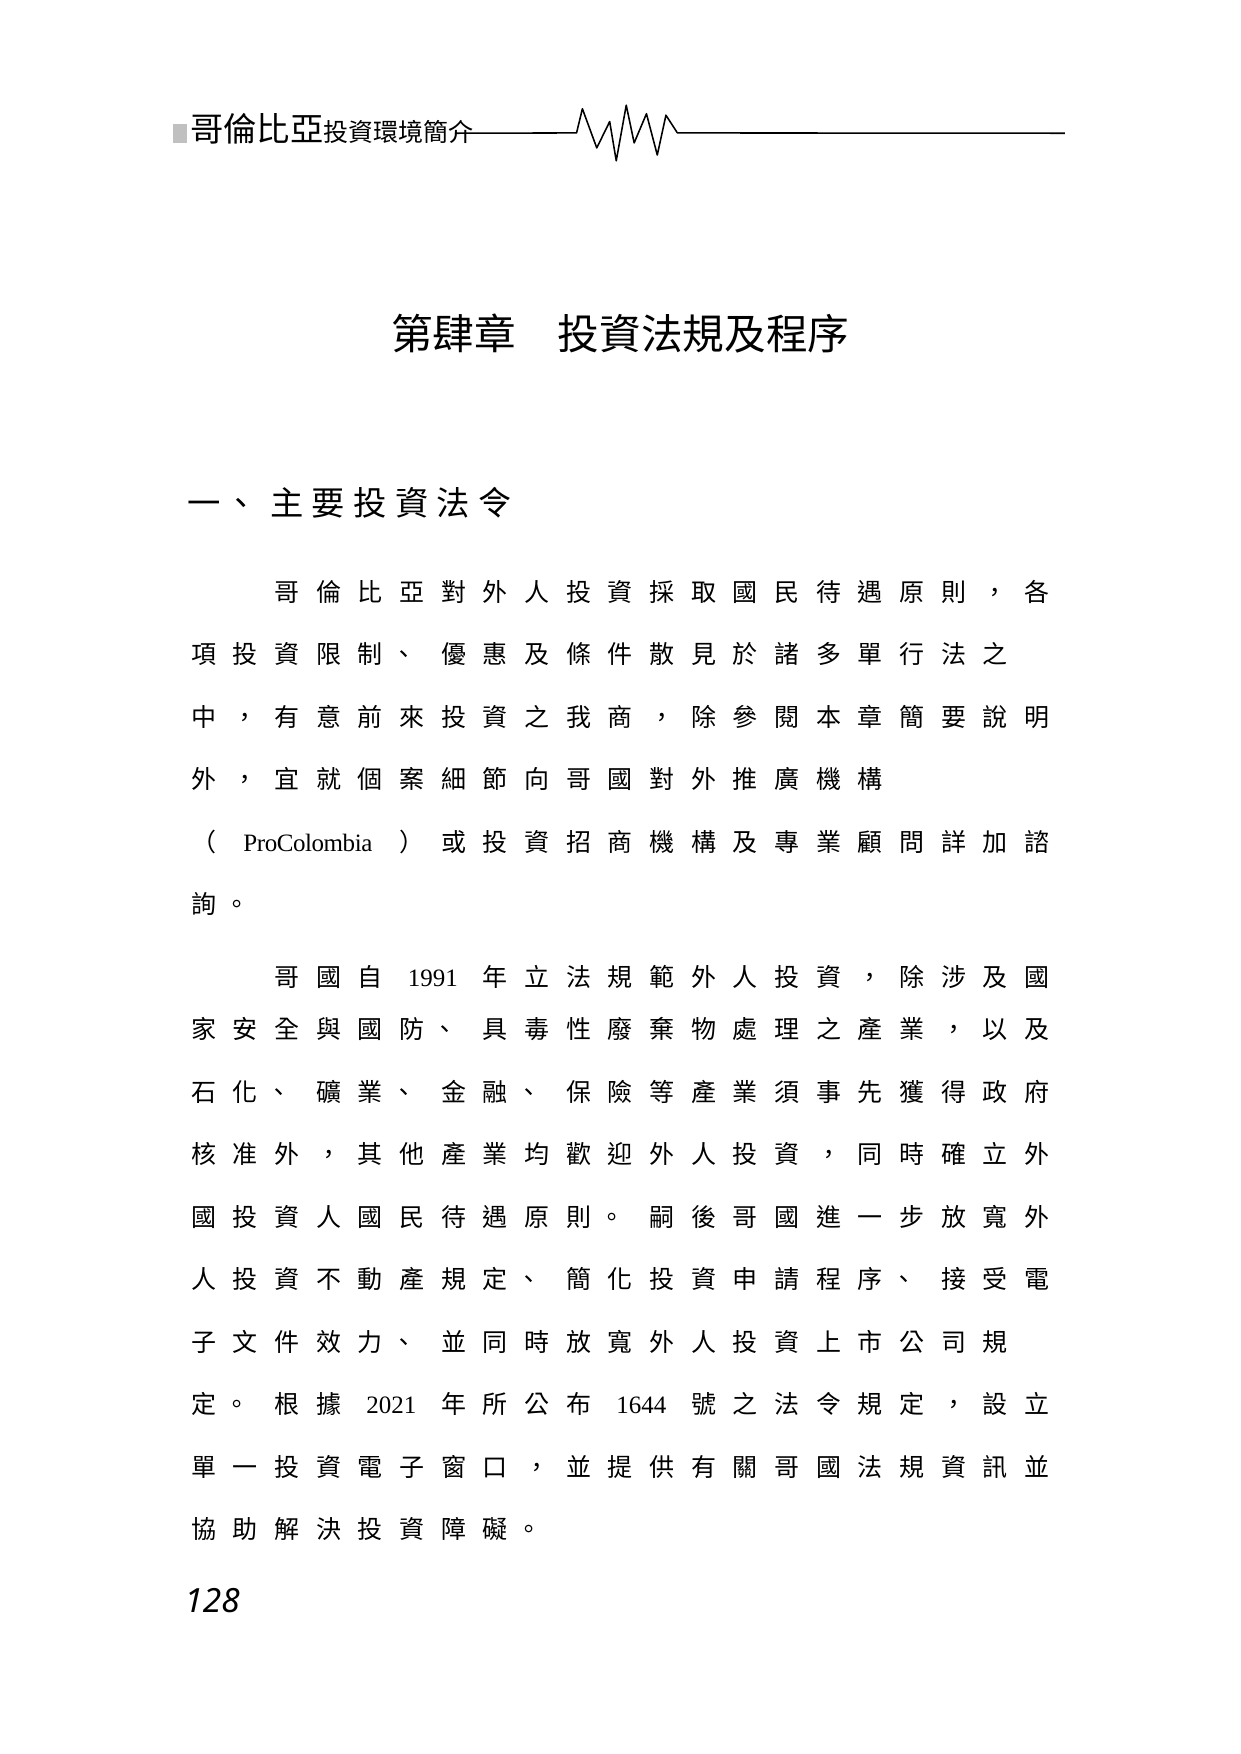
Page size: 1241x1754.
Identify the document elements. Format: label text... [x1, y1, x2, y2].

text 哥國自1991年立法規範外人投資，除涉及國家安全與國防、具毒性廢棄物處理之產業，以及石化、礦業、金融、保險等產業須事先獲得政府核准外，其他產業均歡迎外人投資，同時確立外國投資人國民待遇原則。嗣後哥國進一步放寬外人投資不動產規定、簡化投資申請程序、接受電子文件效力、並同時放寬外人投資上市公司規定。根據2021年所公布1644號之法令規定，設立單一投資電子窗口，並提供有關哥國法規資訊並協助解決投資障礙。 [183, 924, 1058, 1549]
text 一、主要投資法令 [183, 459, 1058, 522]
text 第肆章 投資法規及程序 [183, 290, 1058, 352]
text 哥倫比亞對外人投資採取國民待遇原則，各項投資限制、優惠及條件散見於諸多單行法之中，有意前來投資之我商，除參閱本章簡要說明外，宜就個案細節向哥國對外推廣機構（ProColombia）或投資招商機構及專業顧問詳加諮詢。 [183, 549, 1058, 924]
